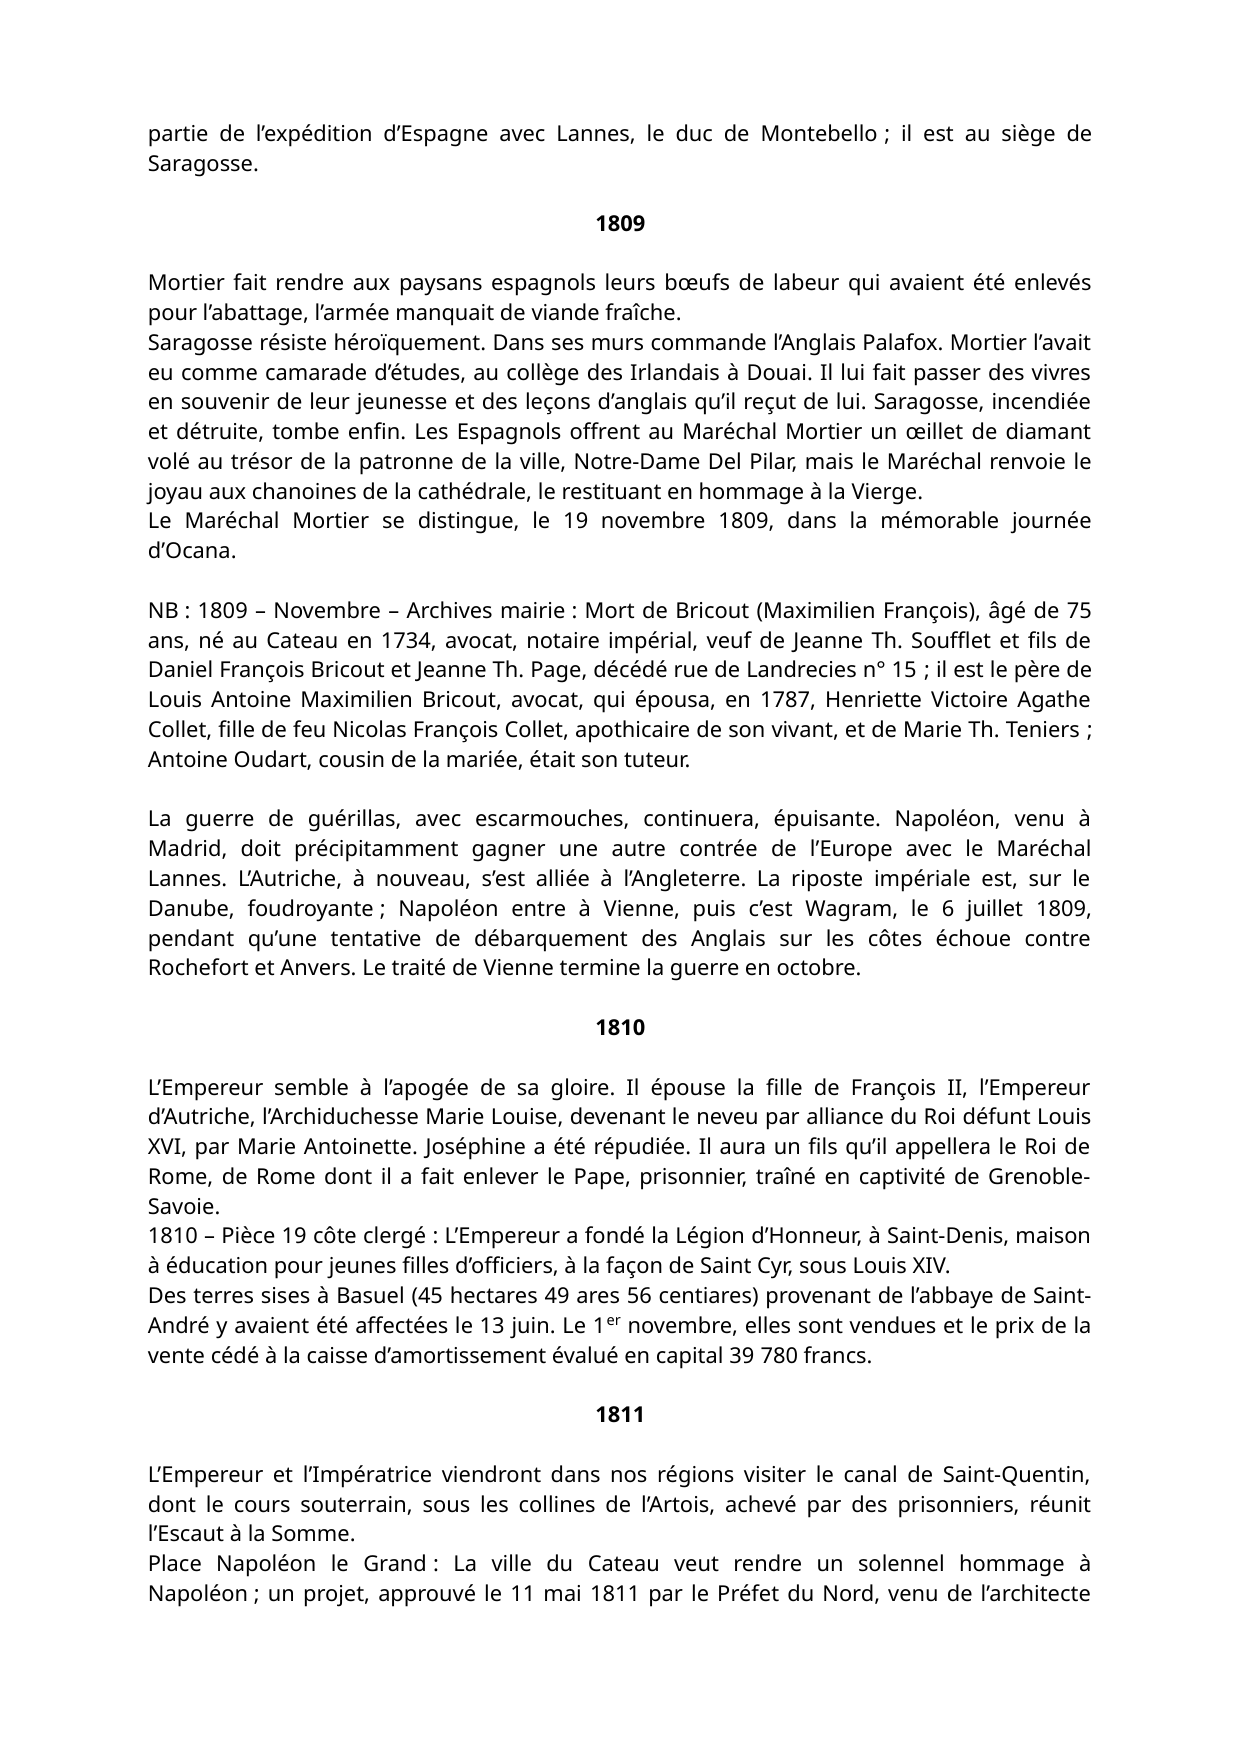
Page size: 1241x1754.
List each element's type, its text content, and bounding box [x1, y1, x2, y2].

text Place Napoléon le Grand : La ville du Cateau veut rendre un solennel hommage à Napoléon ; un projet, approuvé le 11 mai 1811 par le Préfet du Nord, venu de l’architecte [148, 1548, 1092, 1608]
text L’Empereur et l’Impératrice viendront dans nos régions visiter le canal de Saint-Quentin, dont le cours souterrain, sous les collines de l’Artois, achevé par des prisonniers, réunit l’Escaut à la Somme. [148, 1459, 1092, 1548]
text 1810 – Pièce 19 côte clergé : L’Empereur a fondé la Légion d’Honneur, à Saint-Denis, maison à éducation pour jeunes filles d’officiers, à la façon de Saint Cyr, sous Louis XIV. [148, 1220, 1092, 1280]
text partie de l’expédition d’Espagne avec Lannes, le duc de Montebello ; il est au siège de Saragosse. [148, 118, 1092, 178]
text Des terres sises à Basuel (45 hectares 49 ares 56 centiares) provenant de l’abbaye de Saint-André y avaient été affectées le 13 juin. Le 1er novembre, elles sont vendues et le prix de la vente cédé à la caisse d’amortissement évalué en capital 39 780 francs. [148, 1280, 1092, 1369]
text 1811 [148, 1399, 1092, 1429]
text La guerre de guérillas, avec escarmouches, continuera, épuisante. Napoléon, venu à Madrid, doit précipitamment gagner une autre contrée de l’Europe avec le Maréchal Lannes. L’Autriche, à nouveau, s’est alliée à l’Angleterre. La riposte impériale est, sur le Danube, foudroyante ; Napoléon entre à Vienne, puis c’est Wagram, le 6 juillet 1809, pendant qu’une tentative de débarquement des Anglais sur les côtes échoue contre Rochefort et Anvers. Le traité de Vienne termine la guerre en octobre. [148, 803, 1092, 982]
text NB : 1809 – Novembre – Archives mairie : Mort de Bricout (Maximilien François), âgé de 75 ans, né au Cateau en 1734, avocat, notaire impérial, veuf de Jeanne Th. Soufflet et fils de Daniel François Bricout et Jeanne Th. Page, décédé rue de Landrecies n° 15 ; il est le père de Louis Antoine Maximilien Bricout, avocat, qui épousa, en 1787, Henriette Victoire Agathe Collet, fille de feu Nicolas François Collet, apothicaire de son vivant, et de Marie Th. Teniers ; Antoine Oudart, cousin de la mariée, était son tuteur. [148, 595, 1092, 773]
text 1810 [148, 1012, 1092, 1042]
text L’Empereur semble à l’apogée de sa gloire. Il épouse la fille de François II, l’Empereur d’Autriche, l’Archiduchesse Marie Louise, devenant le neveu par alliance du Roi défunt Louis XVI, par Marie Antoinette. Joséphine a été répudiée. Il aura un fils qu’il appellera le Roi de Rome, de Rome dont il a fait enlever le Pape, prisonnier, traîné en captivité de Grenoble-Savoie. [148, 1071, 1092, 1220]
text 1809 [148, 207, 1092, 237]
text Mortier fait rendre aux paysans espagnols leurs bœufs de labeur qui avaient été enlevés pour l’abattage, l’armée manquait de viande fraîche. [148, 267, 1092, 327]
text Le Maréchal Mortier se distingue, le 19 novembre 1809, dans la mémorable journée d’Ocana. [148, 505, 1092, 595]
text Saragosse résiste héroïquement. Dans ses murs commande l’Anglais Palafox. Mortier l’avait eu comme camarade d’études, au collège des Irlandais à Douai. Il lui fait passer des vivres en souvenir de leur jeunesse et des leçons d’anglais qu’il reçut de lui. Saragosse, incendiée et détruite, tombe enfin. Les Espagnols offrent au Maréchal Mortier un œillet de diamant volé au trésor de la patronne de la ville, Notre-Dame Del Pilar, mais le Maréchal renvoie le joyau aux chanoines de la cathédrale, le restituant en hommage à la Vierge. [148, 327, 1092, 505]
